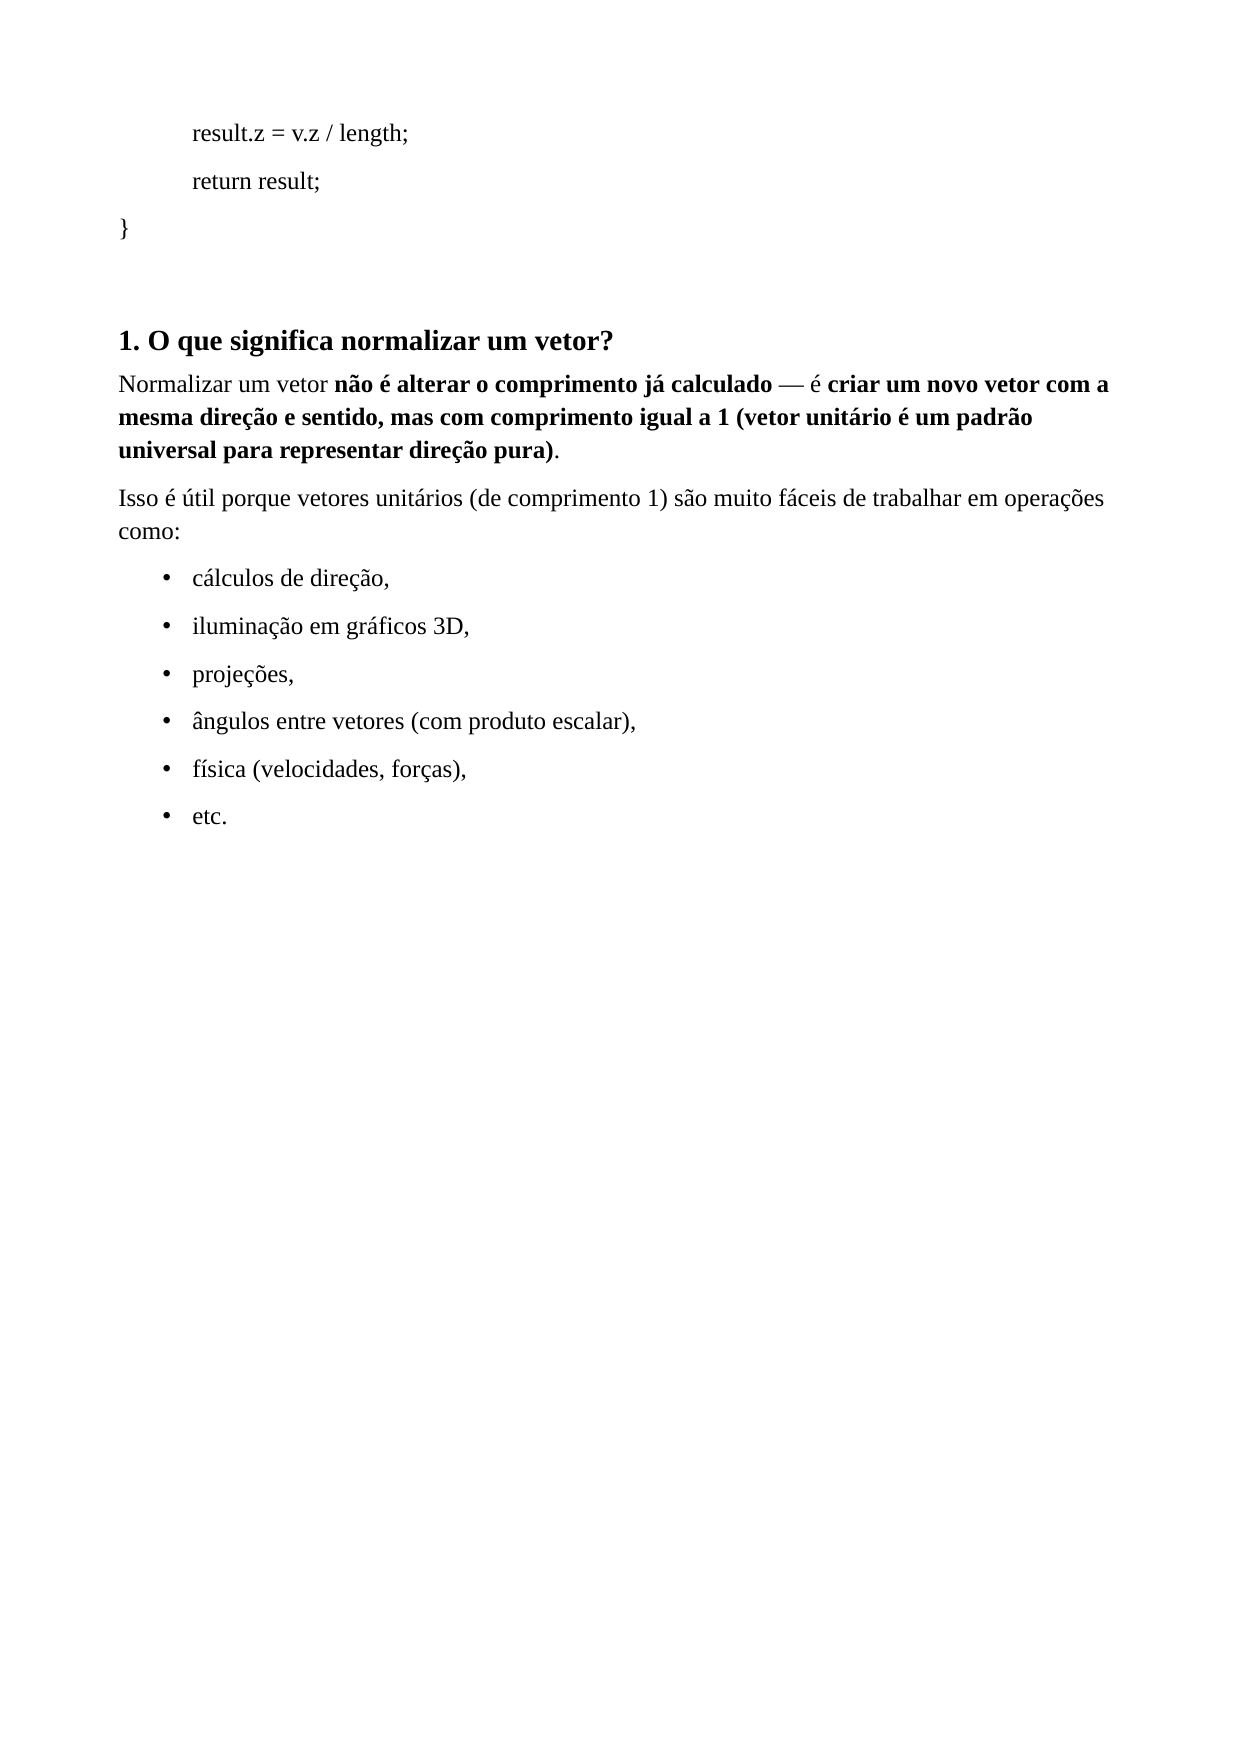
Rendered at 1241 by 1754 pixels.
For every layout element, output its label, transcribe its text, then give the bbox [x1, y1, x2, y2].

text } [118, 213, 1122, 242]
text return result; [118, 166, 1122, 194]
list etc. [162, 801, 1122, 830]
list ângulos entre vetores (com produto escalar), [162, 706, 1122, 735]
text result.z = v.z / length; [118, 118, 1122, 147]
list cálculos de direção, [162, 563, 1122, 592]
list projeções, [162, 659, 1122, 687]
text Isso é útil porque vetores unitários (de comprimento 1) são muito fáceis de trabalhar em operações como: [118, 483, 1122, 544]
list iluminação em gráficos 3D, [162, 611, 1122, 640]
text Normalizar um vetor não é alterar o comprimento já calculado — é criar um novo vetor com a mesma direção e sentido, mas com comprimento igual a 1 (vetor unitário é um padrão universal para representar direção pura). [118, 369, 1122, 464]
subtitle 1. O que significa normalizar um vetor? [118, 323, 1122, 357]
list física (velocidades, forças), [162, 754, 1122, 783]
